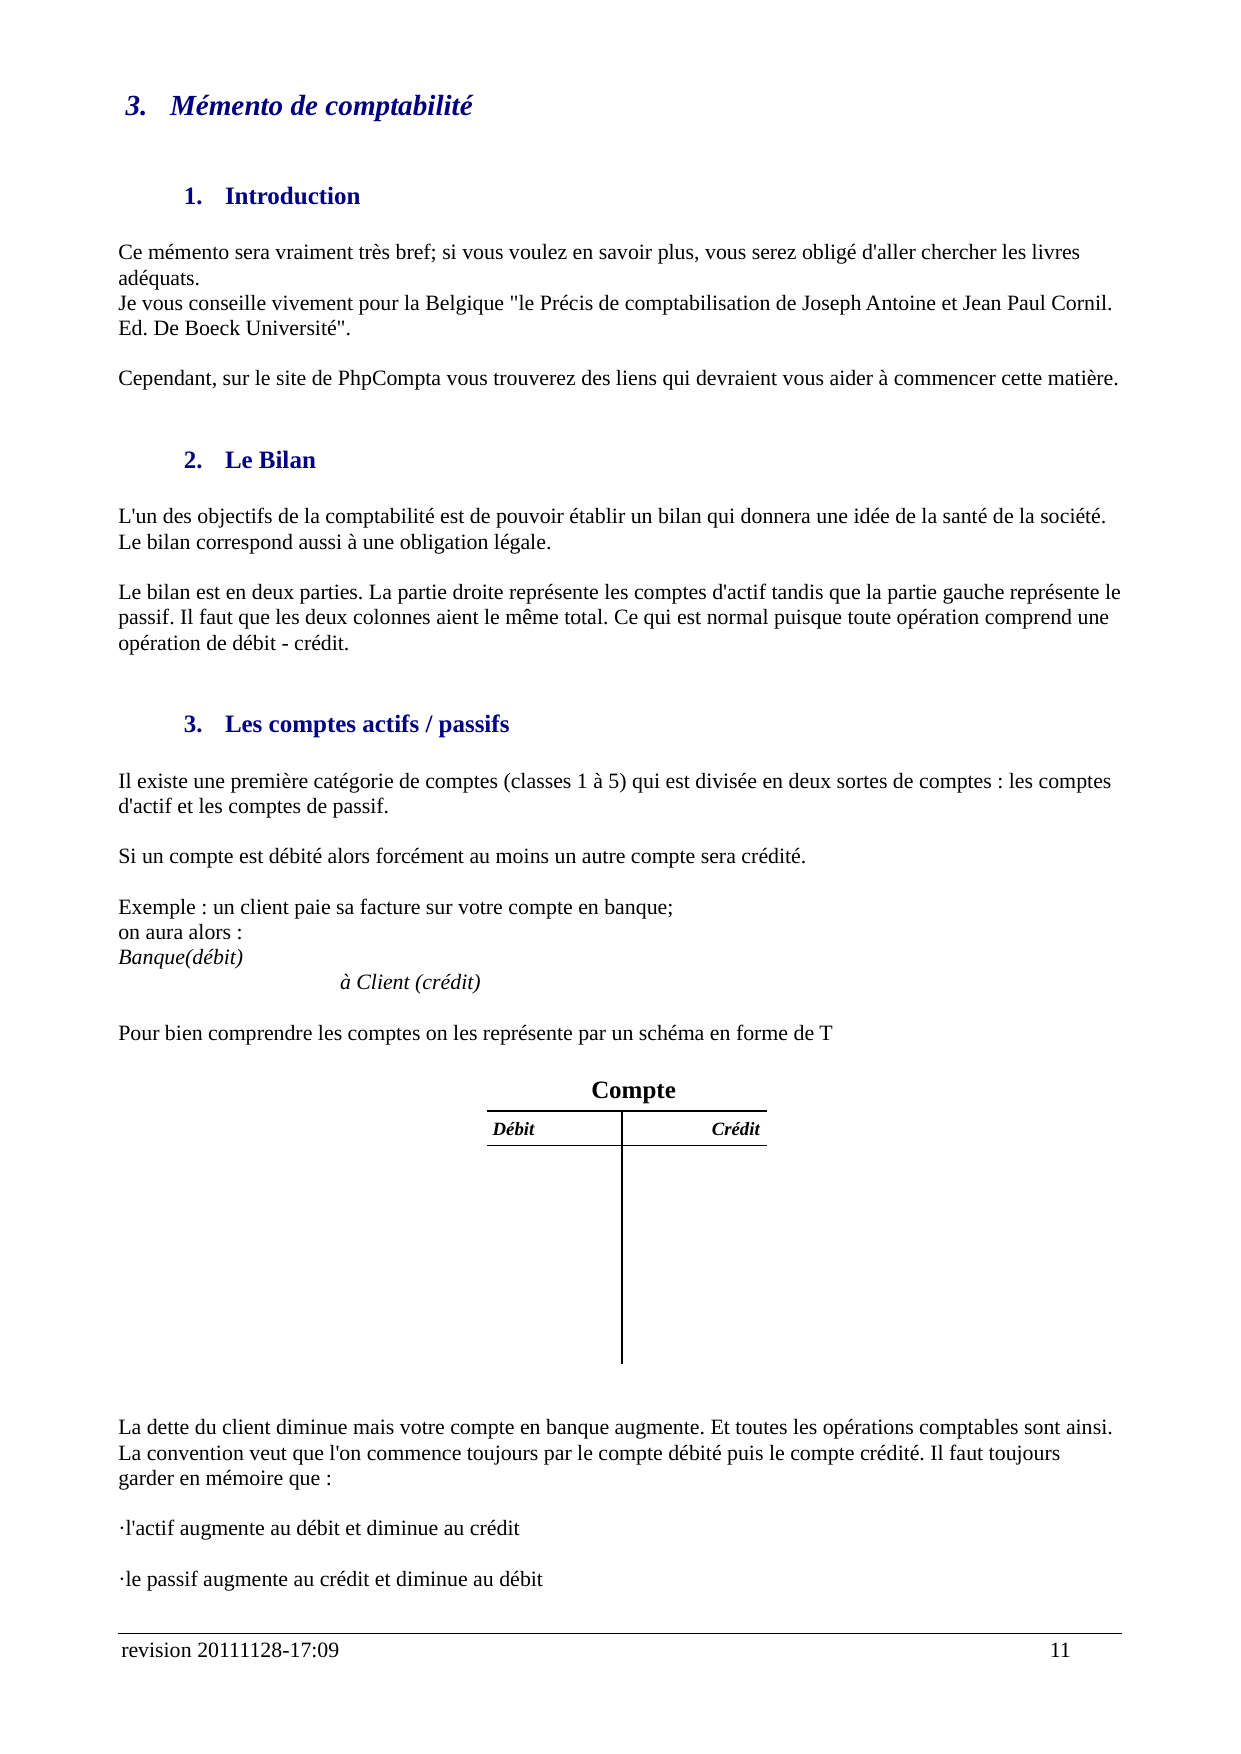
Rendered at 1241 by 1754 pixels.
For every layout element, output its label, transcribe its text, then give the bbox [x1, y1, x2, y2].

subtitle Introduction [177, 181, 1122, 210]
text Exemple : un client paie sa facture sur votre compte en banque; [118, 894, 1122, 919]
table_cell [623, 1146, 767, 1364]
table_cell Crédit [623, 1112, 767, 1145]
text Cependant, sur le site de PhpCompta vous trouverez des liens qui devraient vous aider à commencer cette matière. [118, 365, 1122, 391]
text La dette du client diminue mais votre compte en banque augmente. Et toutes les opérations comptables sont ainsi. La convention veut que l'on commence toujours par le compte débité puis le compte crédité. Il faut toujours garder en mémoire que : [118, 1414, 1122, 1490]
text Le bilan est en deux parties. La partie droite représente les comptes d'actif tandis que la partie gauche représente le passif. Il faut que les deux colonnes aient le même total. Ce qui est normal puisque toute opération comprend une opération de débit - crédit. [118, 579, 1122, 655]
text L'un des objectifs de la comptabilité est de pouvoir établir un bilan qui donnera une idée de la santé de la société. [118, 503, 1122, 529]
text Ce mémento sera vraiment très bref; si vous voulez en savoir plus, vous serez obligé d'aller chercher les livres adéquats. [118, 239, 1122, 290]
text Pour bien comprendre les comptes on les représente par un schéma en forme de T [118, 1020, 1122, 1045]
text Le bilan correspond aussi à une obligation légale. [118, 529, 1122, 554]
subtitle Les comptes actifs / passifs [177, 709, 1122, 738]
table_header Compte [487, 1070, 767, 1110]
text Si un compte est débité alors forcément au moins un autre compte sera crédité. [118, 843, 1122, 868]
subtitle Mémento de comptabilité [118, 88, 1122, 122]
text Il existe une première catégorie de comptes (classes 1 à 5) qui est divisée en deux sortes de comptes : les comptes d'actif et les comptes de passif. [118, 768, 1125, 818]
text Je vous conseille vivement pour la Belgique "le Précis de comptabilisation de Joseph Antoine et Jean Paul Cornil. Ed. De Boeck Université". [118, 290, 1122, 340]
table_cell [487, 1146, 621, 1364]
text on aura alors : [118, 919, 1122, 944]
text à Client (crédit) [118, 969, 1122, 994]
table_cell Débit [487, 1112, 621, 1145]
text ·le passif augmente au crédit et diminue au débit [118, 1566, 1122, 1591]
text Banque(débit) [118, 944, 1122, 969]
subtitle Le Bilan [177, 445, 1122, 474]
text ·l'actif augmente au débit et diminue au crédit [118, 1515, 1122, 1540]
